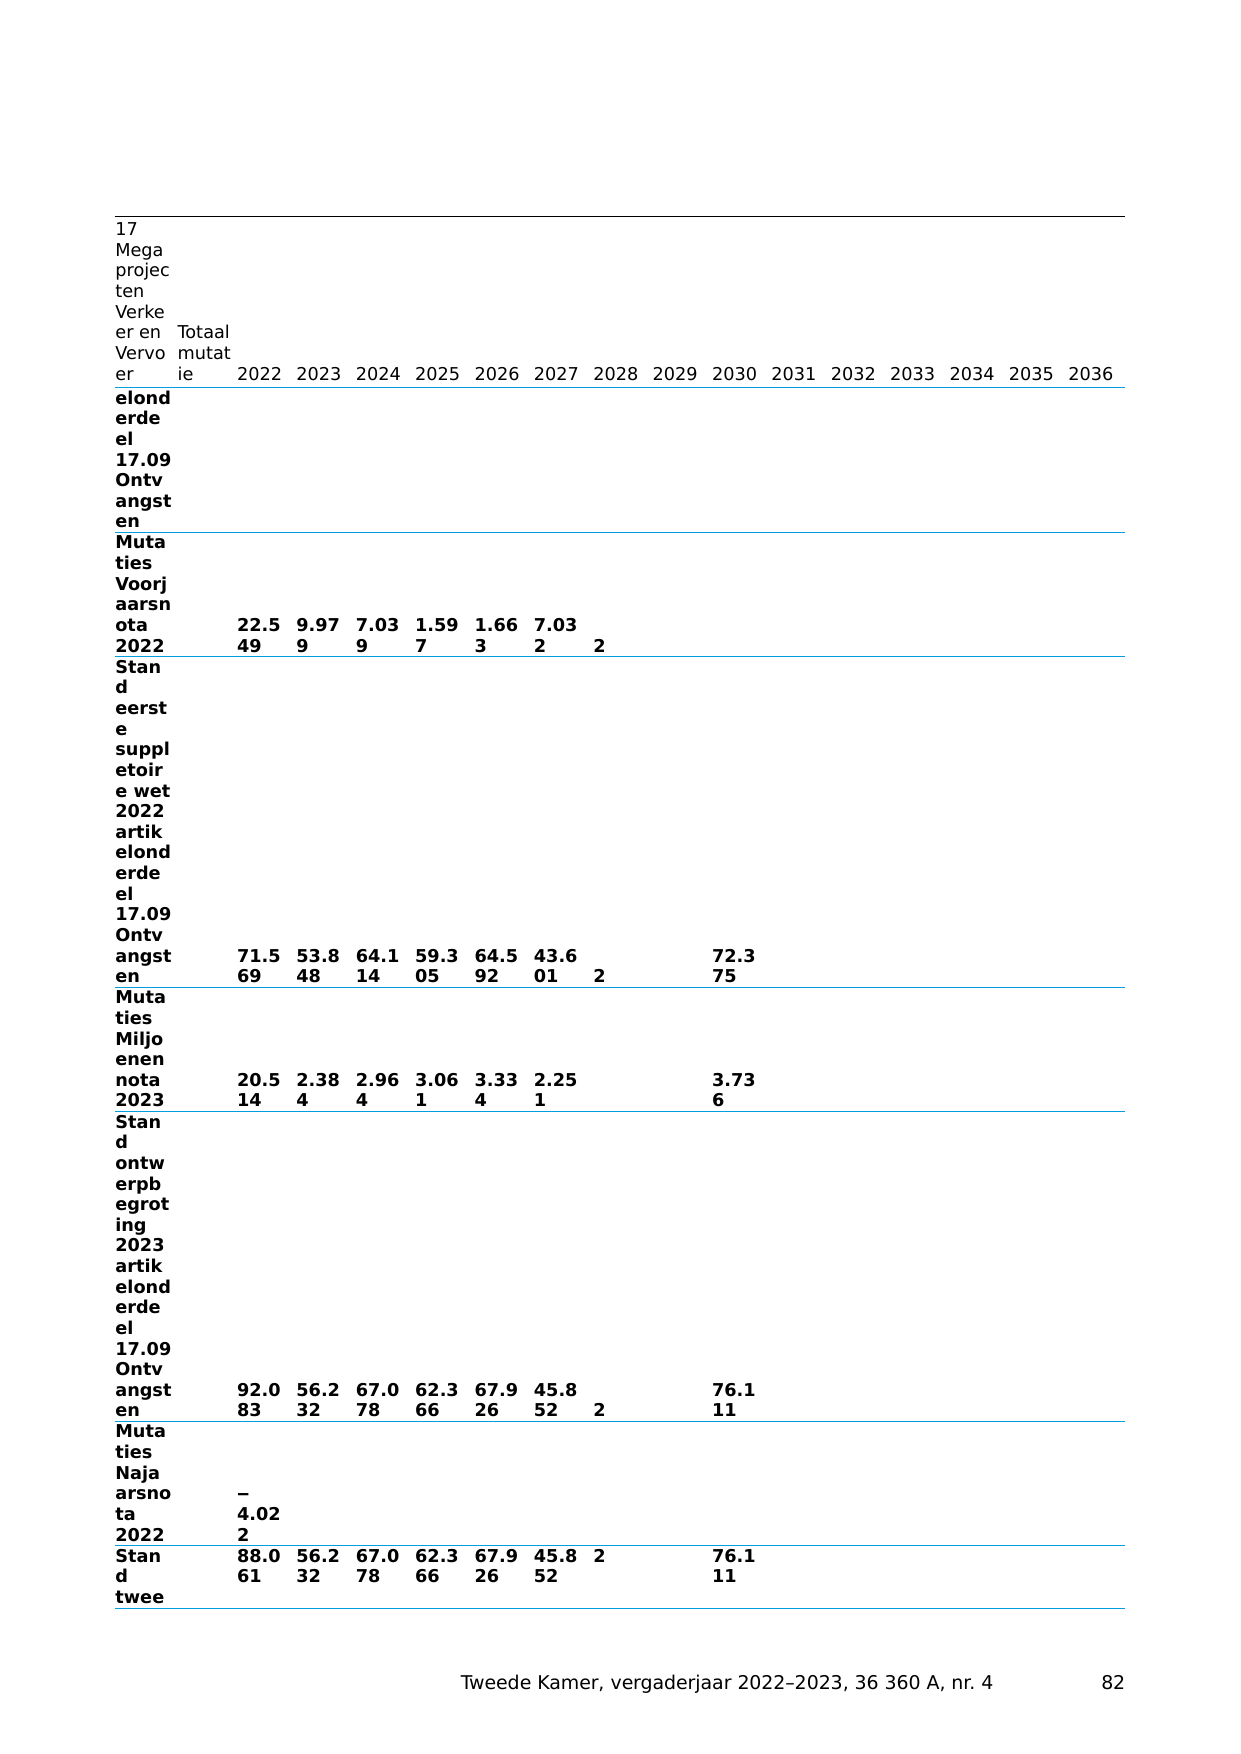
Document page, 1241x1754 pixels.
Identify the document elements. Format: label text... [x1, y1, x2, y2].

table_cell 7.032 [531, 533, 590, 656]
table_cell [590, 988, 649, 1111]
table_cell 2031 [768, 217, 828, 387]
table_cell [175, 988, 234, 1111]
table_cell [946, 1546, 1006, 1608]
table_cell 67.078 [353, 1112, 412, 1421]
table_cell 2027 [531, 217, 590, 387]
table_cell 2023 [293, 217, 353, 387]
table_cell 59.305 [412, 657, 471, 987]
table_cell [234, 388, 293, 532]
table_cell 17 Megaprojecten Verkeer en Vervoer [115, 217, 174, 387]
table_cell [293, 1422, 353, 1545]
table_cell [590, 388, 649, 532]
table_cell [887, 533, 946, 656]
table_cell Mutaties Voorjaarsnota 2022 [115, 533, 174, 656]
table_cell 2.384 [293, 988, 353, 1111]
table_cell 2033 [887, 217, 946, 387]
table_cell [946, 533, 1006, 656]
table_cell [887, 1422, 946, 1545]
table_cell 56.232 [293, 1546, 353, 1608]
table_cell Stand twee [115, 1546, 174, 1608]
table_cell 2032 [828, 217, 887, 387]
table_cell 72.375 [709, 657, 768, 987]
table_cell [1006, 1112, 1065, 1421]
table_cell 64.114 [353, 657, 412, 987]
table_cell [471, 1422, 531, 1545]
table_cell 67.078 [353, 1546, 412, 1608]
table_cell [412, 388, 471, 532]
table_cell 76.111 [709, 1112, 768, 1421]
table_cell [946, 388, 1006, 532]
table_cell 67.926 [471, 1112, 531, 1421]
table_cell [946, 1422, 1006, 1545]
table_cell [175, 388, 234, 532]
table_cell [768, 988, 828, 1111]
table_cell [175, 657, 234, 987]
table_cell [887, 657, 946, 987]
table_cell [175, 1112, 234, 1421]
table_cell 88.061 [234, 1546, 293, 1608]
table_cell [1065, 533, 1125, 656]
table_cell [709, 1422, 768, 1545]
table_cell [768, 533, 828, 656]
table_cell [1006, 533, 1065, 656]
table_cell [887, 988, 946, 1111]
table_cell [887, 388, 946, 532]
table_cell [590, 1422, 649, 1545]
table_cell 2 [590, 533, 649, 656]
table_cell [293, 388, 353, 532]
table_cell [768, 1112, 828, 1421]
table_cell 3.061 [412, 988, 471, 1111]
table_cell [828, 388, 887, 532]
table_cell [828, 1112, 887, 1421]
table_cell 2029 [650, 217, 709, 387]
table_cell [709, 388, 768, 532]
table_cell 76.111 [709, 1546, 768, 1608]
table_cell [768, 388, 828, 532]
table_cell [828, 657, 887, 987]
table_cell 2034 [946, 217, 1006, 387]
table_cell [471, 388, 531, 532]
table_cell 53.848 [293, 657, 353, 987]
table_cell 2 [590, 1112, 649, 1421]
table_cell 92.083 [234, 1112, 293, 1421]
table_cell [946, 988, 1006, 1111]
table_cell [1065, 1546, 1125, 1608]
table_cell [768, 1422, 828, 1545]
table_cell [175, 1546, 234, 1608]
table_cell [1006, 1422, 1065, 1545]
table_cell [1065, 657, 1125, 987]
table_cell [650, 1422, 709, 1545]
table_cell 43.601 [531, 657, 590, 987]
table_cell [175, 1422, 234, 1545]
table_cell [650, 657, 709, 987]
table_cell 2 [590, 1546, 649, 1608]
table_cell 7.039 [353, 533, 412, 656]
table_cell [828, 533, 887, 656]
table_cell 9.979 [293, 533, 353, 656]
table_cell [1065, 388, 1125, 532]
table_cell [709, 533, 768, 656]
table_cell 2026 [471, 217, 531, 387]
table_cell 2028 [590, 217, 649, 387]
table_cell [1006, 988, 1065, 1111]
table_cell 2024 [353, 217, 412, 387]
table_cell Mutaties Najaarsnota 2022 [115, 1422, 174, 1545]
table_cell [650, 1112, 709, 1421]
table_cell 3.736 [709, 988, 768, 1111]
table_cell Totaal mutatie [175, 217, 234, 387]
table_cell [650, 388, 709, 532]
table_header Tabel 6 Artikel 17 (bedragen x € 1 miljoen) [115, 191, 1125, 216]
table_cell 2 [590, 657, 649, 987]
table_cell [531, 388, 590, 532]
table_cell [768, 1546, 828, 1608]
table_cell 20.514 [234, 988, 293, 1111]
table_cell 67.926 [471, 1546, 531, 1608]
table_cell 64.592 [471, 657, 531, 987]
table_cell Stand ontwerpbegroting 2023 artikelonderdeel 17.09 Ontvangsten [115, 1112, 174, 1421]
table_cell [828, 988, 887, 1111]
table_cell 62.366 [412, 1112, 471, 1421]
table_cell [353, 1422, 412, 1545]
table_cell [828, 1422, 887, 1545]
table_cell [1006, 657, 1065, 987]
table_cell [175, 533, 234, 656]
table_cell 2.964 [353, 988, 412, 1111]
table_cell ‒ 4.022 [234, 1422, 293, 1545]
table_cell [1065, 1422, 1125, 1545]
table_cell 2.251 [531, 988, 590, 1111]
table_cell [650, 533, 709, 656]
table_cell [531, 1422, 590, 1545]
table_cell [1006, 1546, 1065, 1608]
table_cell [1065, 988, 1125, 1111]
table_cell [353, 388, 412, 532]
table_cell 2025 [412, 217, 471, 387]
table_cell 1.663 [471, 533, 531, 656]
table_cell [946, 657, 1006, 987]
table_cell [946, 1112, 1006, 1421]
table_cell 2030 [709, 217, 768, 387]
table_cell Stand eerste suppletoire wet 2022 artikelonderdeel 17.09 Ontvangsten [115, 657, 174, 987]
table_cell [1065, 1112, 1125, 1421]
table_cell [887, 1546, 946, 1608]
table_cell [1006, 388, 1065, 532]
table_cell Mutaties Miljoenennota 2023 [115, 988, 174, 1111]
table_cell 2035 [1006, 217, 1065, 387]
table_cell [828, 1546, 887, 1608]
table_cell [768, 657, 828, 987]
table_cell 45.852 [531, 1112, 590, 1421]
table_cell 56.232 [293, 1112, 353, 1421]
table_cell [412, 1422, 471, 1545]
table_cell [650, 988, 709, 1111]
table_cell 2036 [1065, 217, 1125, 387]
table_cell 71.569 [234, 657, 293, 987]
table_cell 22.549 [234, 533, 293, 656]
table_cell 1.597 [412, 533, 471, 656]
table_cell [650, 1546, 709, 1608]
table_cell 2022 [234, 217, 293, 387]
table_cell 45.852 [531, 1546, 590, 1608]
table_cell elonderdeel 17.09 Ontvangsten [115, 388, 174, 532]
table_cell 62.366 [412, 1546, 471, 1608]
table_cell 3.334 [471, 988, 531, 1111]
table_cell [887, 1112, 946, 1421]
